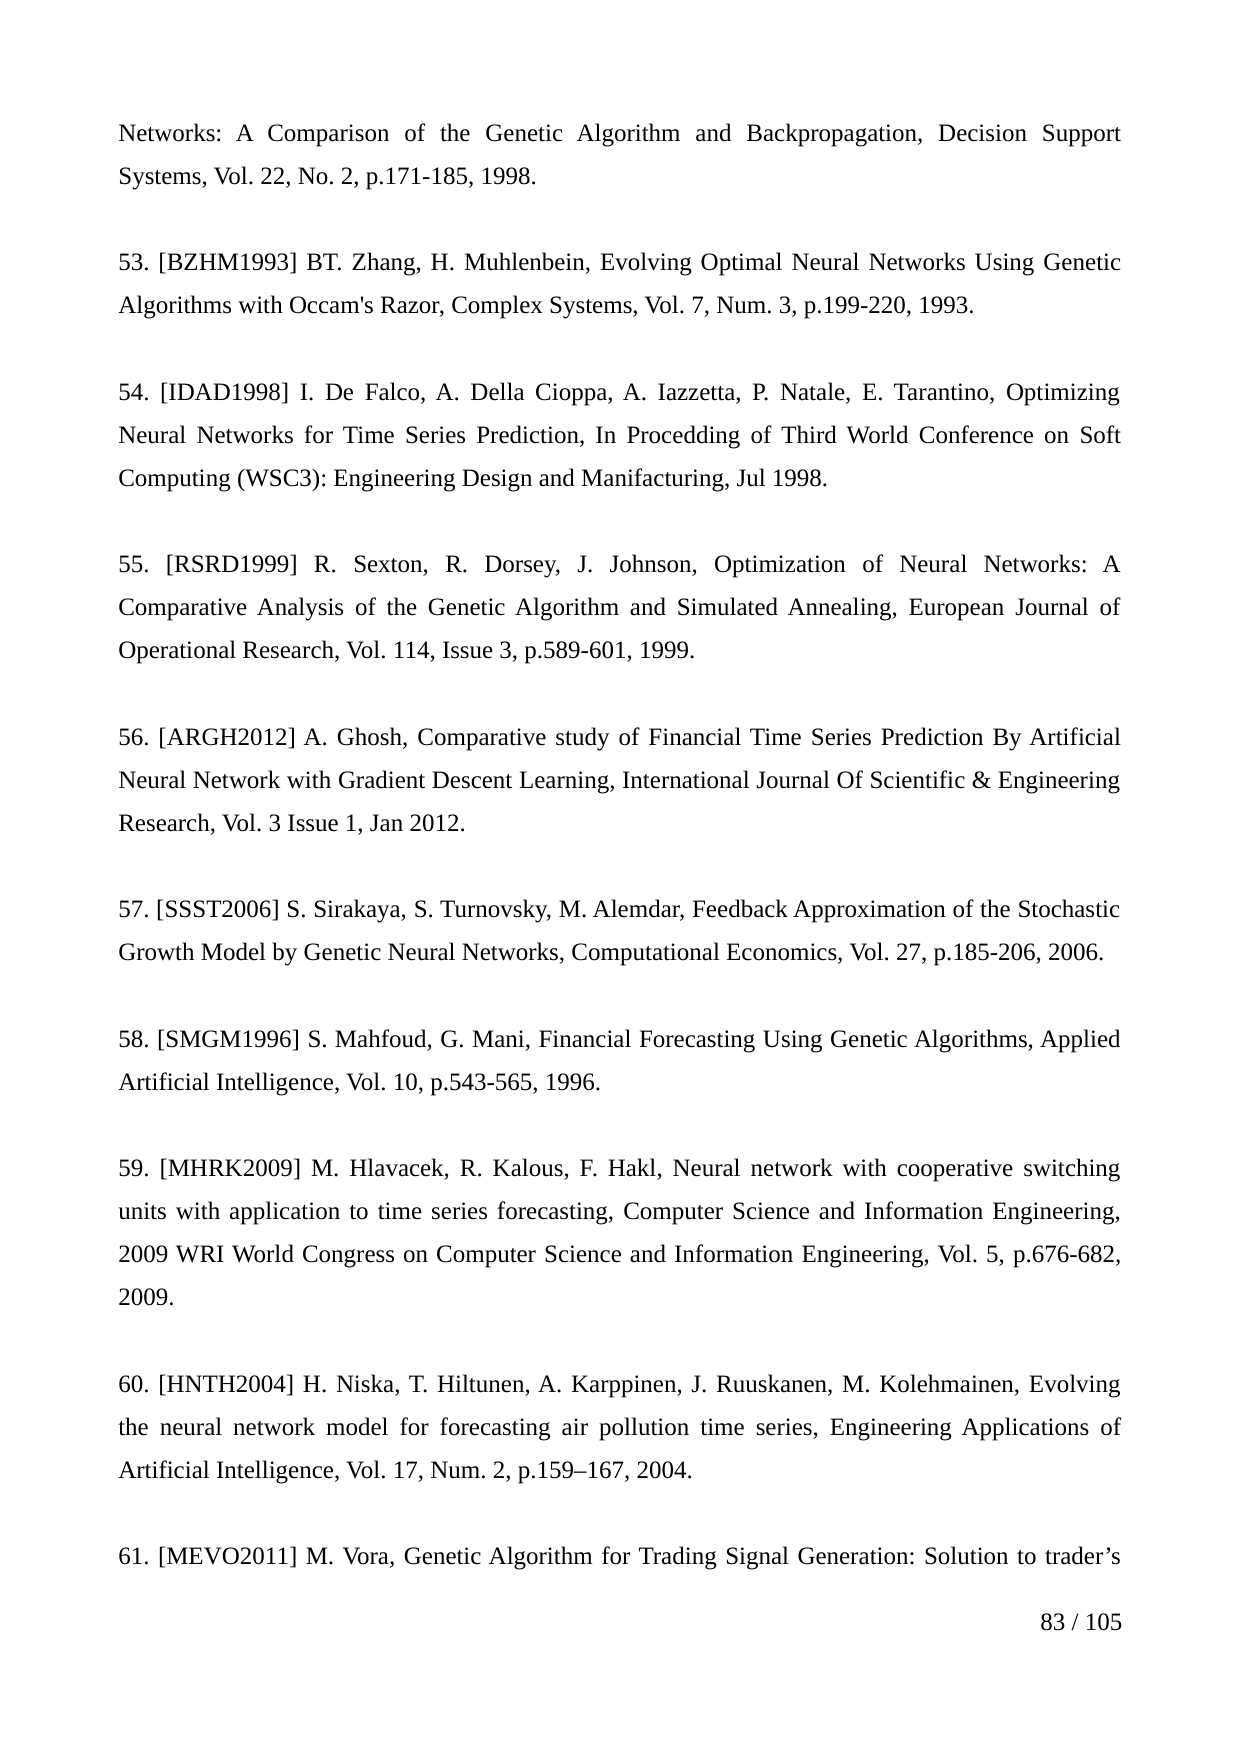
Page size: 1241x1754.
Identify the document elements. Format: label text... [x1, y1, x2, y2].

text 60. [HNTH2004] H. Niska, T. Hiltunen, A. Karppinen, J. Ruuskanen, M. Kolehmainen, Evolving the neural network model for forecasting air pollution time series, Engineering Applications of Artificial Intelligence, Vol. 17, Num. 2, p.159–167, 2004. [118, 1369, 1122, 1484]
text 61. [MEVO2011] M. Vora, Genetic Algorithm for Trading Signal Generation: Solution to trader’s [118, 1541, 1122, 1570]
text 53. [BZHM1993] BT. Zhang, H. Muhlenbein, Evolving Optimal Neural Networks Using Genetic Algorithms with Occam's Razor, Complex Systems, Vol. 7, Num. 3, p.199-220, 1993. [118, 247, 1122, 319]
text 54. [IDAD1998] I. De Falco, A. Della Cioppa, A. Iazzetta, P. Natale, E. Tarantino, Optimizing Neural Networks for Time Series Prediction, In Procedding of Third World Conference on Soft Computing (WSC3): Engineering Design and Manifacturing, Jul 1998. [118, 377, 1122, 492]
text 55. [RSRD1999] R. Sexton, R. Dorsey, J. Johnson, Optimization of Neural Networks: A Comparative Analysis of the Genetic Algorithm and Simulated Annealing, European Journal of Operational Research, Vol. 114, Issue 3, p.589-601, 1999. [118, 549, 1122, 664]
text 58. [SMGM1996] S. Mahfoud, G. Mani, Financial Forecasting Using Genetic Algorithms, Applied Artificial Intelligence, Vol. 10, p.543-565, 1996. [118, 1024, 1122, 1096]
text 59. [MHRK2009] M. Hlavacek, R. Kalous, F. Hakl, Neural network with cooperative switching units with application to time series forecasting, Computer Science and Information Engineering, 2009 WRI World Congress on Computer Science and Information Engineering, Vol. 5, p.676-682, 2009. [118, 1153, 1122, 1311]
text Networks: A Comparison of the Genetic Algorithm and Backpropagation, Decision Support Systems, Vol. 22, No. 2, p.171-185, 1998. [118, 118, 1122, 190]
text 57. [SSST2006] S. Sirakaya, S. Turnovsky, M. Alemdar, Feedback Approximation of the Stochastic Growth Model by Genetic Neural Networks, Computational Economics, Vol. 27, p.185-206, 2006. [118, 894, 1122, 966]
text 56. [ARGH2012] A. Ghosh, Comparative study of Financial Time Series Prediction By Artificial Neural Network with Gradient Descent Learning, International Journal Of Scientific & Engineering Research, Vol. 3 Issue 1, Jan 2012. [118, 722, 1122, 837]
